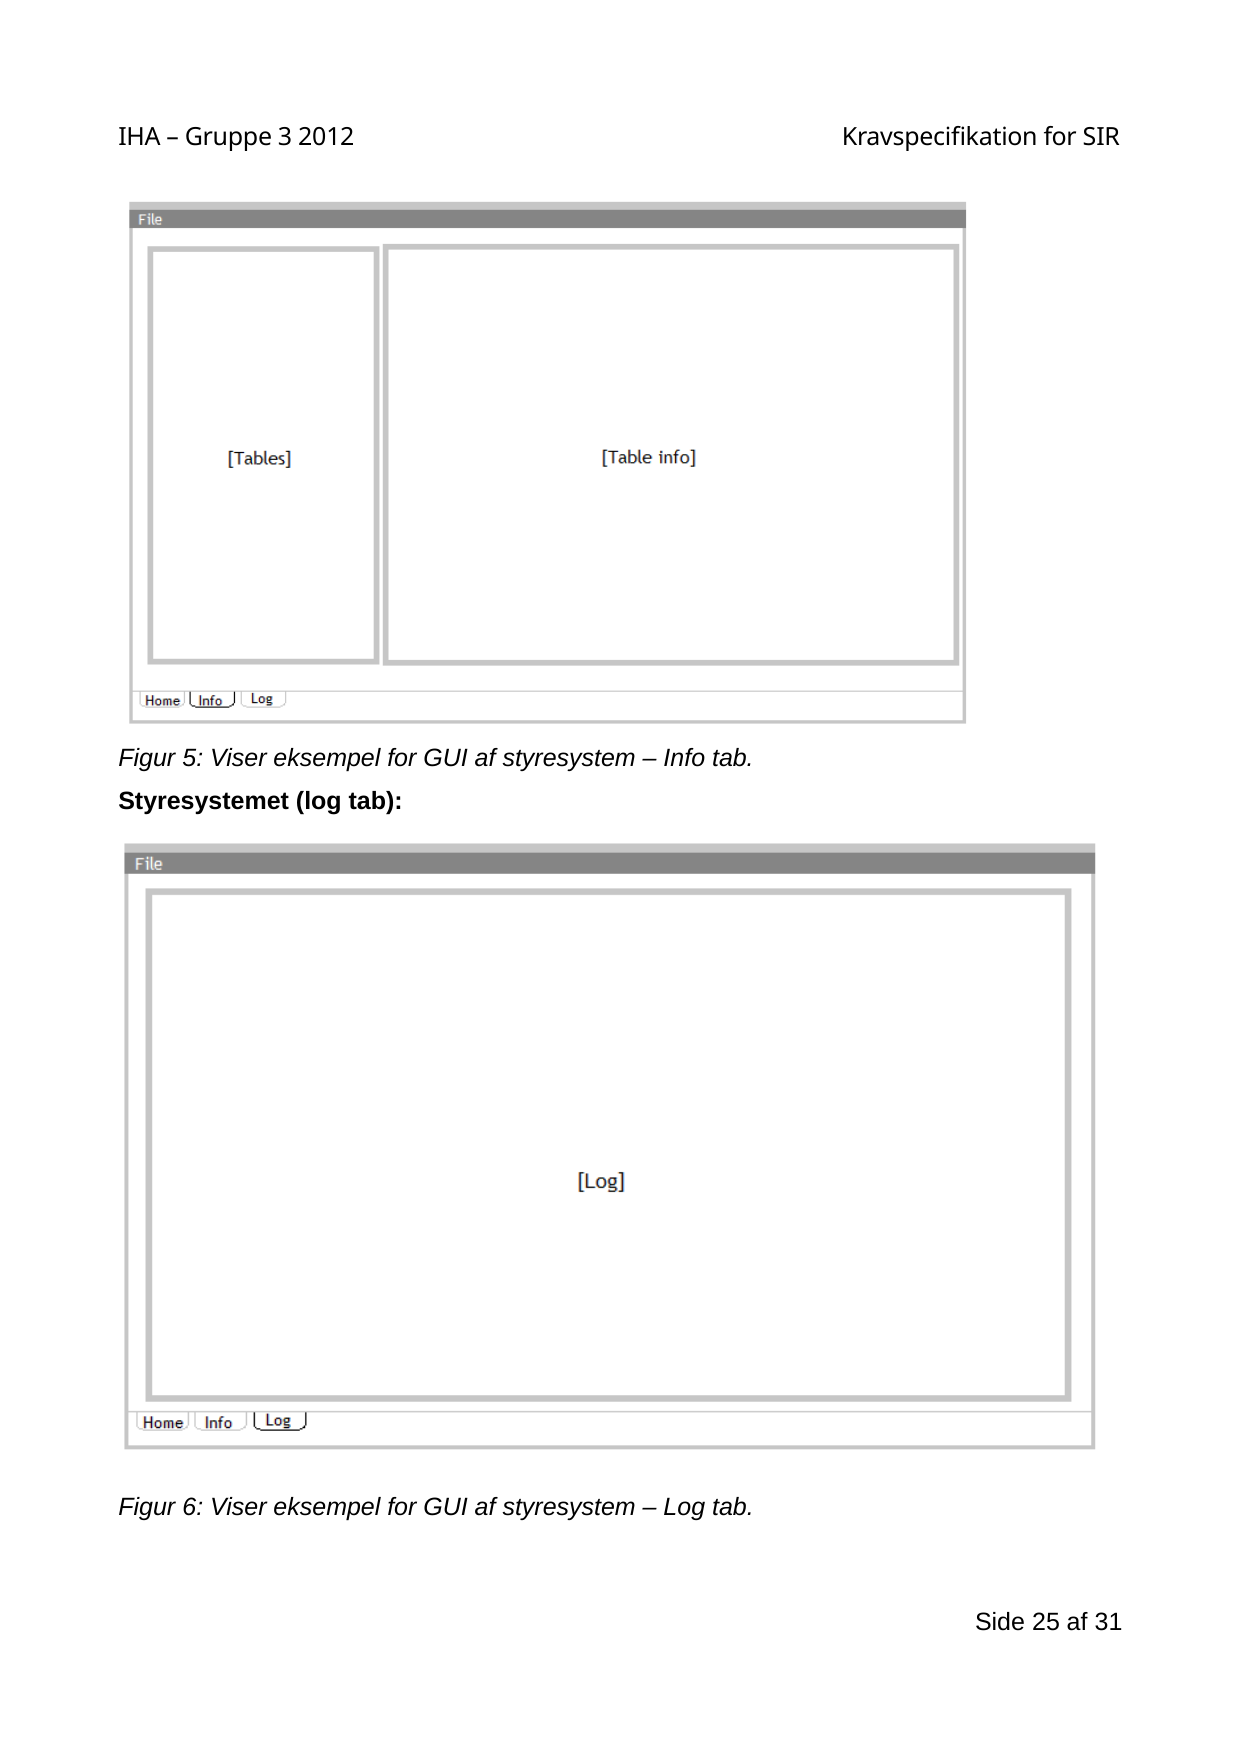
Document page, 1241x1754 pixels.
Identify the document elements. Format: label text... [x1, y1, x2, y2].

text Styresystemet (log tab): [118, 771, 1122, 814]
picture [118, 194, 1123, 743]
text [118, 182, 1122, 194]
picture [118, 841, 1123, 1493]
text Figur 6: Viser eksempel for GUI af styresystem – Log tab. [118, 1493, 1122, 1521]
text Figur 5: Viser eksempel for GUI af styresystem – Info tab. [118, 743, 1122, 771]
